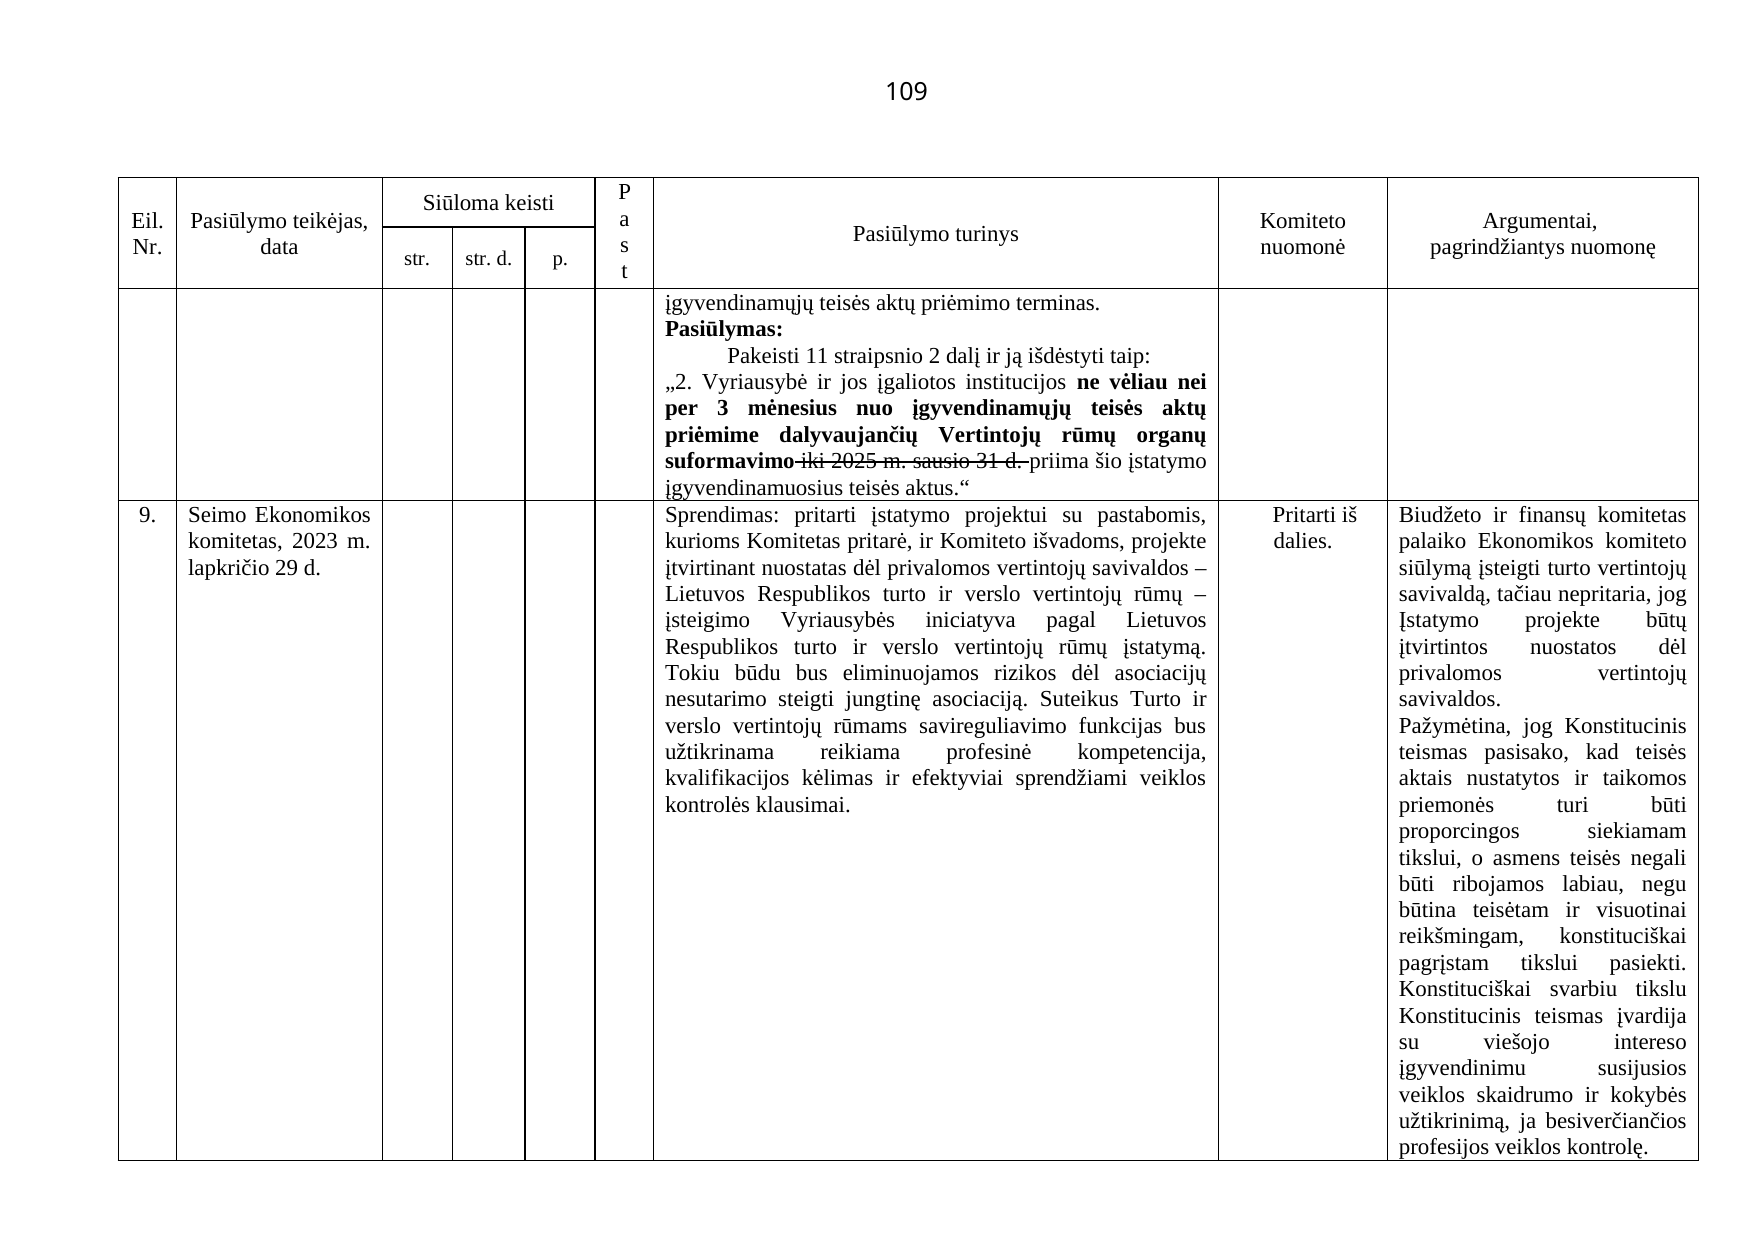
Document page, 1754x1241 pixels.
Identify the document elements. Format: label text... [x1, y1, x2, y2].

table_cell [526, 289, 594, 500]
table_header Siūloma keisti [383, 178, 594, 226]
table_cell str. d. [453, 228, 524, 288]
table_cell [1219, 289, 1387, 500]
table_header Argumentai, pagrindžiantys nuomonę [1388, 178, 1698, 288]
table_cell Seimo Ekonomikos komitetas, 2023 m. lapkričio 29 d. [177, 501, 382, 1160]
table_header Pasiūlymo teikėjas, data [177, 178, 382, 288]
table_header Pasiūlymo turinys [654, 178, 1218, 288]
table_cell [453, 501, 524, 1160]
table_cell [596, 289, 653, 500]
table_cell [596, 501, 653, 1160]
table_cell įgyvendinamųjų teisės aktų priėmimo terminas. Pasiūlymas: Pakeisti 11 straipsnio 2 dalį ir ją išdėstyti taip: „2. Vyriausybė ir jos įgaliotos institucijos ne vėliau nei per 3 mėnesius nuo įgyvendinamųjų teisės aktų priėmime dalyvaujančių Vertintojų rūmų organų suformavimo iki 2025 m. sausio 31 d. priima šio įstatymo įgyvendinamuosius teisės aktus.“ [654, 289, 1218, 500]
table_cell p. [526, 228, 594, 288]
table_header Eil. Nr. [119, 178, 176, 288]
table_header Komiteto nuomonė [1219, 178, 1387, 288]
table_cell [383, 289, 452, 500]
table_cell [1388, 289, 1698, 500]
table_cell Pritarti iš dalies. [1219, 501, 1387, 1160]
table_cell Biudžeto ir finansų komitetas palaiko Ekonomikos komiteto siūlymą įsteigti turto vertintojų savivaldą, tačiau nepritaria, jog Įstatymo projekte būtų įtvirtintos nuostatos dėl privalomos vertintojų savivaldos. Pažymėtina, jog Konstitucinis teismas pasisako, kad teisės aktais nustatytos ir taikomos priemonės turi būti proporcingos siekiamam tikslui, o asmens teisės negali būti ribojamos labiau, negu būtina teisėtam ir visuotinai reikšmingam, konstituciškai pagrįstam tikslui pasiekti. Konstituciškai svarbiu tikslu Konstitucinis teismas įvardija su viešojo intereso įgyvendinimu susijusios veiklos skaidrumo ir kokybės užtikrinimą, ja besiverčiančios profesijos veiklos kontrolę. [1388, 501, 1698, 1160]
table_cell [177, 289, 382, 500]
table_cell str. [383, 228, 452, 288]
table_header Pastabos [596, 178, 653, 288]
table_cell [119, 289, 176, 500]
table_cell [526, 501, 594, 1160]
table_cell 9. [119, 501, 176, 1160]
table_cell [453, 289, 524, 500]
table_cell [383, 501, 452, 1160]
table_cell Sprendimas: pritarti įstatymo projektui su pastabomis, kurioms Komitetas pritarė, ir Komiteto išvadoms, projekte įtvirtinant nuostatas dėl privalomos vertintojų savivaldos – Lietuvos Respublikos turto ir verslo vertintojų rūmų – įsteigimo Vyriausybės iniciatyva pagal Lietuvos Respublikos turto ir verslo vertintojų rūmų įstatymą. Tokiu būdu bus eliminuojamos rizikos dėl asociacijų nesutarimo steigti jungtinę asociaciją. Suteikus Turto ir verslo vertintojų rūmams savireguliavimo funkcijas bus užtikrinama reikiama profesinė kompetencija, kvalifikacijos kėlimas ir efektyviai sprendžiami veiklos kontrolės klausimai. [654, 501, 1218, 1160]
